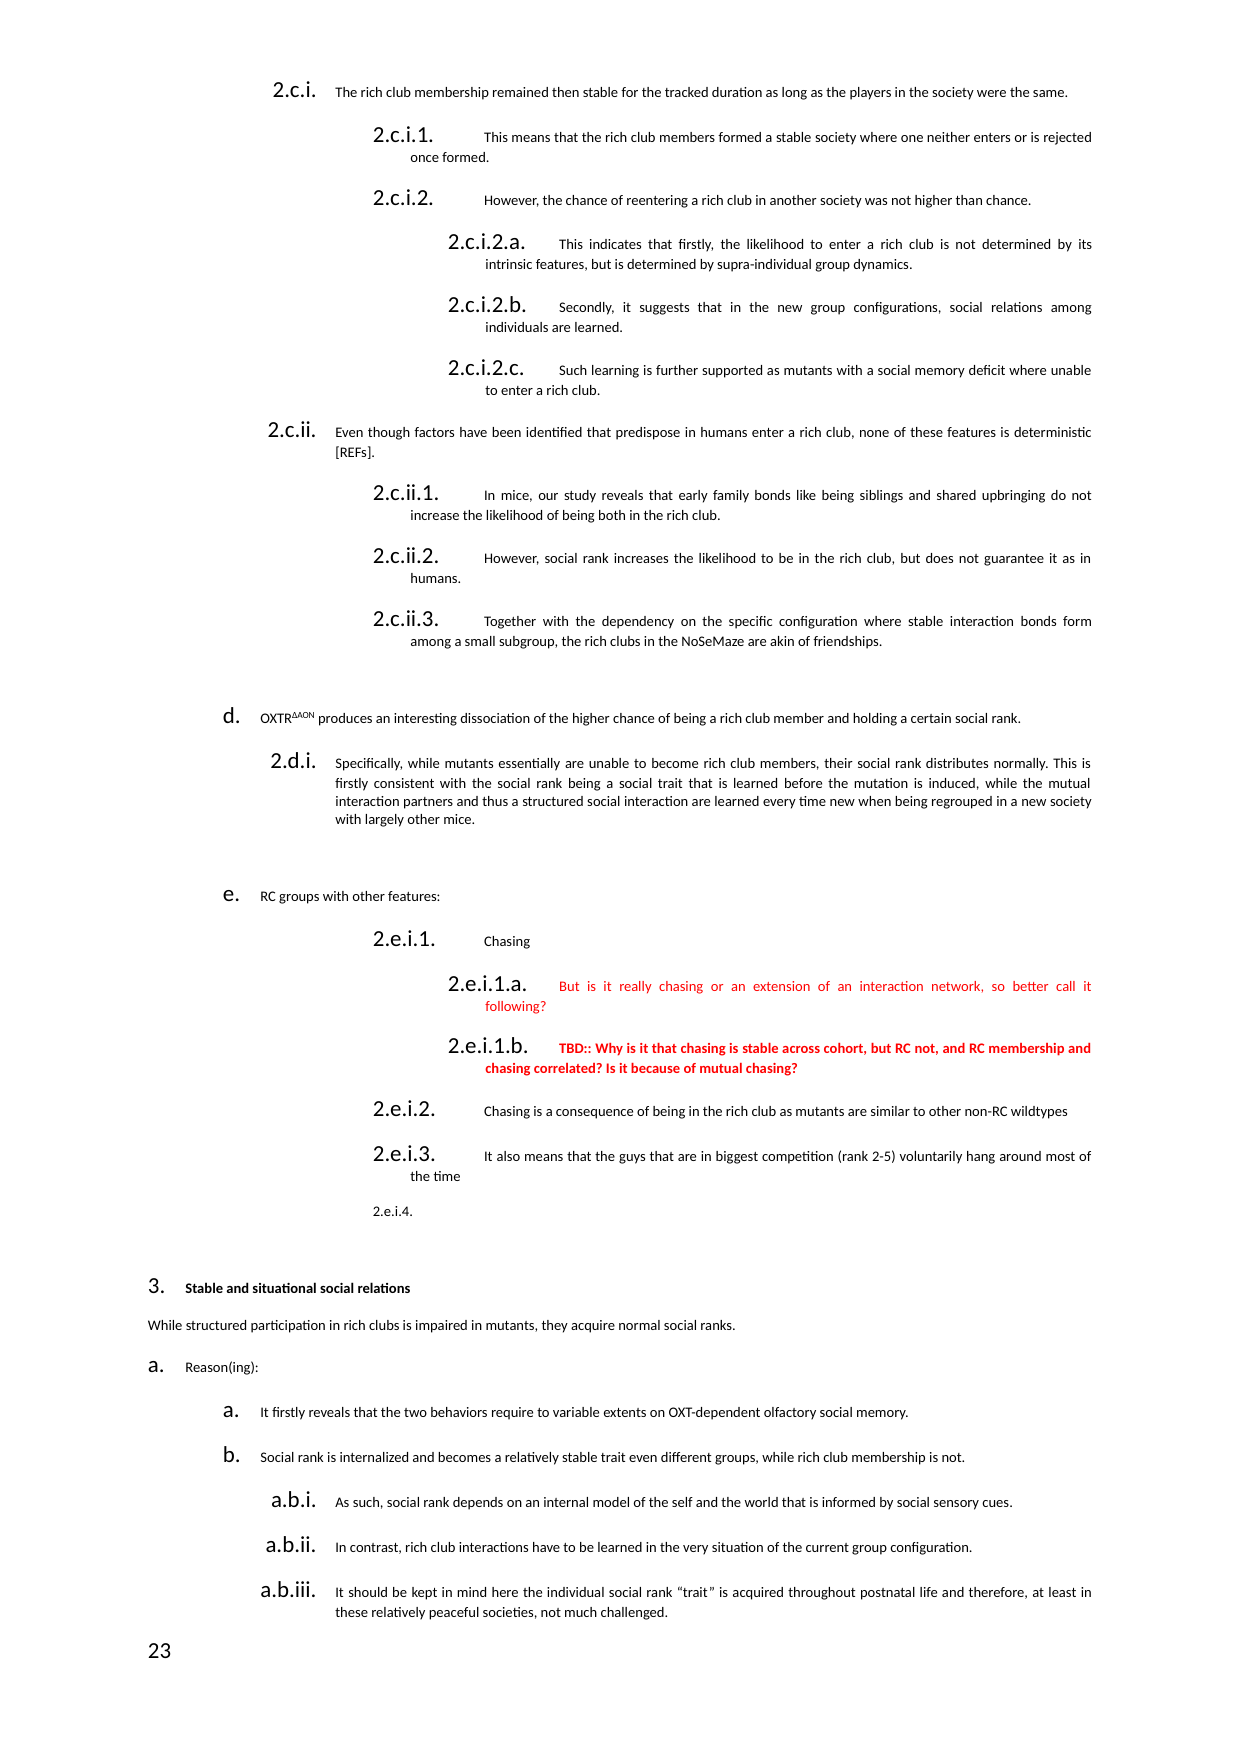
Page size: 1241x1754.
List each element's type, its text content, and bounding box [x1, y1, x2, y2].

list As such, social rank depends on an internal model of the self and the world that is informed by social sensory cues. [316, 1485, 1093, 1513]
list TBD:: Why is it that chasing is stable across cohort, but RC not, and RC membership and chasing correlated? Is it because of mutual chasing? [448, 1032, 1093, 1077]
list Chasing is a consequence of being in the rich club as mutants are similar to other non-RC wildtypes [373, 1094, 1093, 1122]
list It firstly reveals that the two behaviors require to variable extents on OXT-dependent olfactory social memory. [223, 1395, 1093, 1423]
list This means that the rich club members formed a stable society where one neither enters or is rejected once formed. [373, 120, 1093, 166]
list The rich club membership remained then stable for the tracked duration as long as the players in the society were the same. [316, 75, 1093, 103]
text While structured participation in rich clubs is impaired in mutants, they acquire normal social ranks. [148, 1316, 1093, 1334]
list Stable and situational social relations [148, 1271, 1093, 1299]
list Together with the dependency on the specific configuration where stable interaction bonds form among a small subgroup, the rich clubs in the NoSeMaze are akin of friendships. [373, 604, 1093, 650]
list But is it really chasing or an extension of an interaction network, so better call it following? [448, 969, 1093, 1015]
list Reason(ing): [148, 1351, 1093, 1378]
list In mice, our study reveals that early family bonds like being siblings and shared upbringing do not increase the likelihood of being both in the rich club. [373, 478, 1093, 524]
list RC groups with other features: [223, 879, 1093, 907]
list Social rank is internalized and becomes a relatively stable trait even different groups, while rich club membership is not. [223, 1440, 1093, 1468]
list OXTRΔAON produces an interesting dissociation of the higher chance of being a rich club member and holding a certain social rank. [223, 701, 1093, 729]
list Such learning is further supported as mutants with a social memory deficit where unable to enter a rich club. [448, 353, 1093, 399]
list Specifically, while mutants essentially are unable to become rich club members, their social rank distributes normally. This is firstly consistent with the social rank being a social trait that is learned before the mutation is induced, while the mutual interaction partners and thus a structured social interaction are learned every time new when being regrouped in a new society with largely other mice. [316, 746, 1093, 828]
list However, social rank increases the likelihood to be in the rich club, but does not guarantee it as in humans. [373, 541, 1093, 587]
list It also means that the guys that are in biggest competition (rank 2-5) voluntarily hang around most of the time [373, 1139, 1093, 1185]
list However, the chance of reentering a rich club in another society was not higher than chance. [373, 183, 1093, 211]
list This indicates that firstly, the likelihood to enter a rich club is not determined by its intrinsic features, but is determined by supra-individual group dynamics. [448, 227, 1093, 273]
list It should be kept in mind here the individual social rank “trait” is acquired throughout postnatal life and therefore, at least in these relatively peaceful societies, not much challenged. [316, 1575, 1093, 1621]
list In contrast, rich club interactions have to be learned in the very situation of the current group configuration. [316, 1530, 1093, 1558]
list Chasing [373, 924, 1093, 952]
list Even though factors have been identified that predispose in humans enter a rich club, none of these features is deterministic [REFs]. [316, 416, 1093, 462]
list Secondly, it suggests that in the new group configurations, social relations among individuals are learned. [448, 290, 1093, 336]
